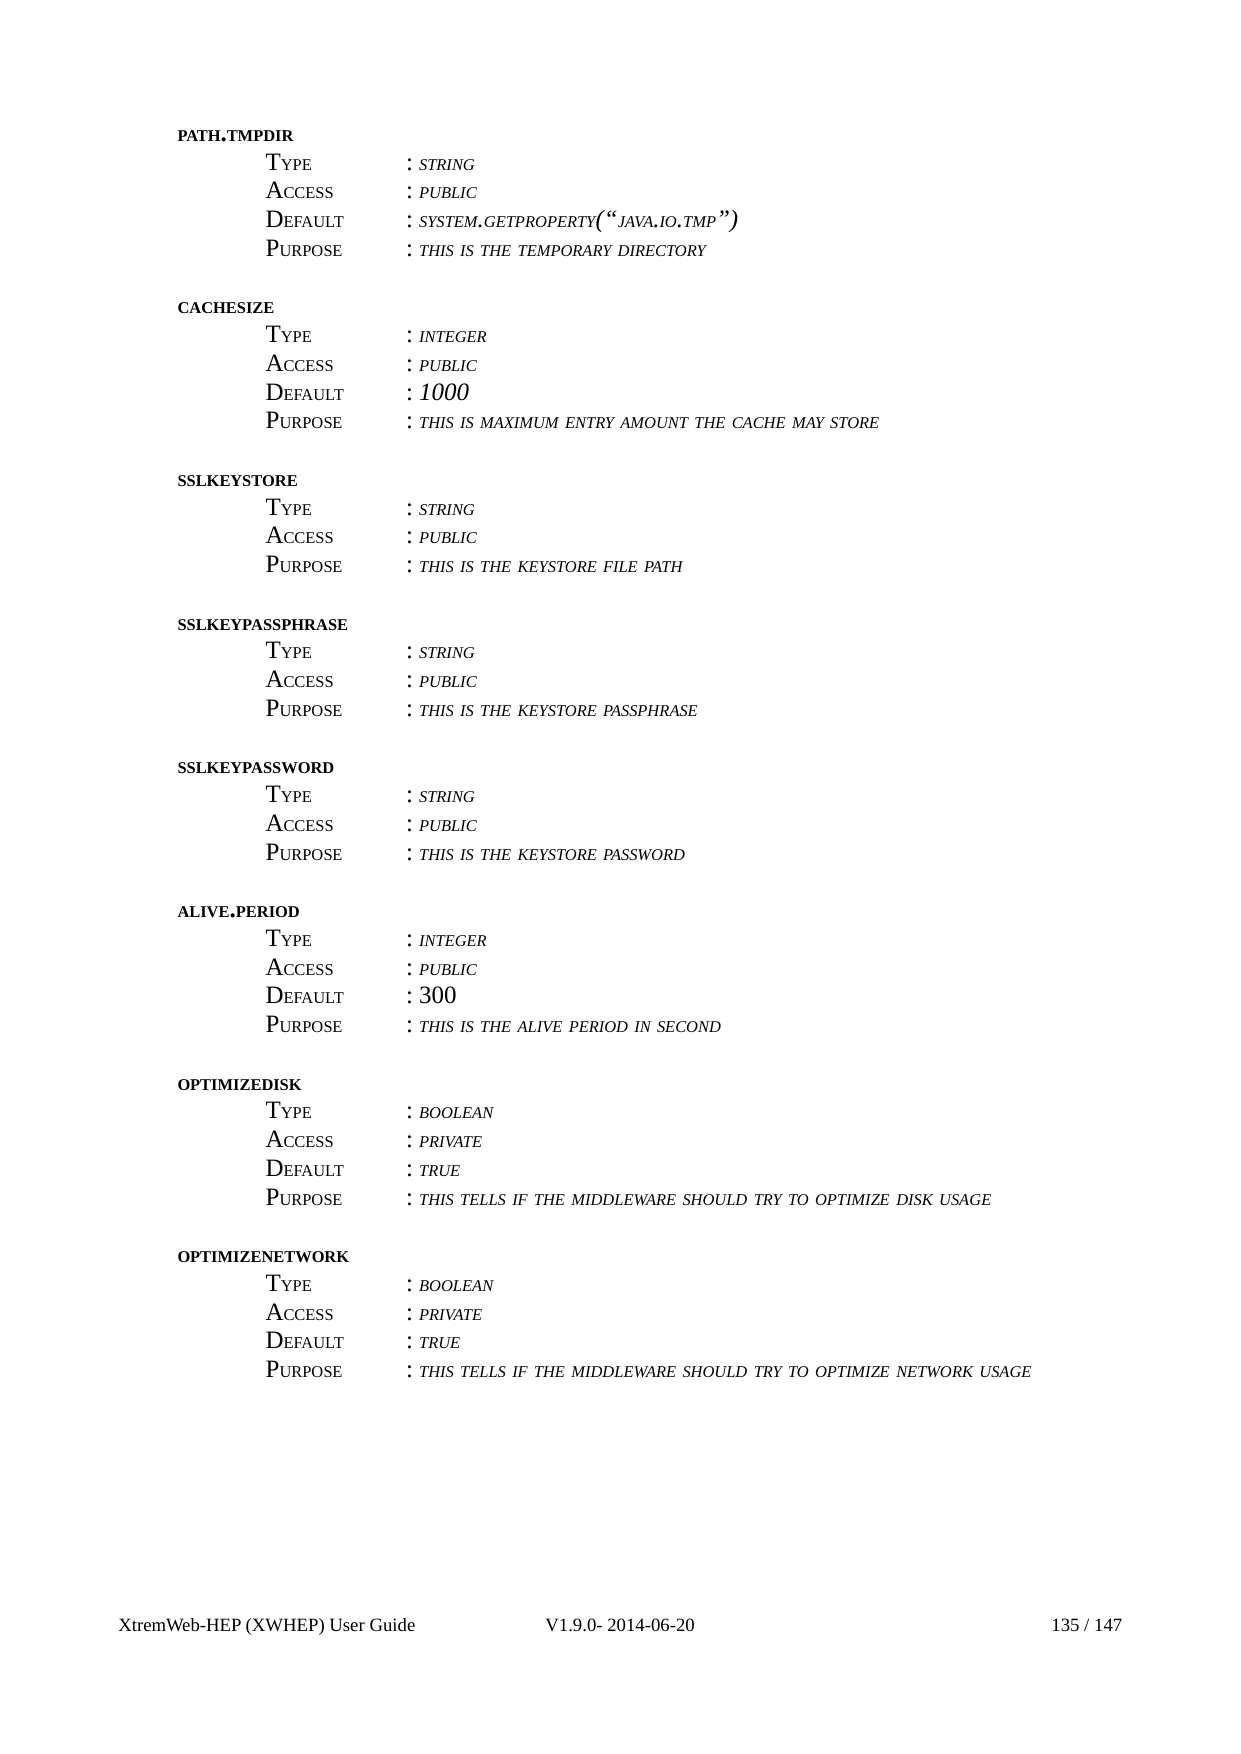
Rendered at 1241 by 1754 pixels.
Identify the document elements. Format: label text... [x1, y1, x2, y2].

text Type : boolean [265, 1096, 1122, 1124]
text Access : public [265, 664, 1122, 693]
text Type : string [265, 636, 1122, 664]
text optimizenetwork [177, 1239, 1122, 1268]
text Type : string [265, 779, 1122, 808]
text Access : public [265, 348, 1122, 377]
text Type : string [265, 492, 1122, 521]
text Default : system.getproperty(“java.io.tmp”) [265, 204, 1122, 233]
text Access : private [265, 1124, 1122, 1153]
text Default : true [265, 1153, 1122, 1182]
text Access : public [265, 521, 1122, 549]
text Purpose : this is the temporary directory [265, 233, 1122, 262]
text Default : true [265, 1326, 1122, 1354]
text Access : public [265, 952, 1122, 981]
text alive.period [177, 894, 1122, 923]
text Type : boolean [265, 1268, 1122, 1297]
text path.tmpdir [177, 118, 1122, 147]
text Access : private [265, 1297, 1122, 1326]
text Access : public [265, 808, 1122, 837]
text optimizedisk [177, 1067, 1122, 1096]
text Purpose : this tells if the middleware should try to optimize disk usage [265, 1182, 1122, 1211]
text sslkeystore [177, 463, 1122, 492]
text Purpose : this is maximum entry amount the cache may store [265, 406, 1122, 434]
text sslkeypassphrase [177, 607, 1122, 636]
text Access : public [265, 176, 1122, 204]
text Purpose : this is the alive period in second [265, 1009, 1122, 1038]
text sslkeypassword [177, 751, 1122, 779]
text cachesize [177, 291, 1122, 319]
text Purpose : this is the keystore file path [265, 549, 1122, 578]
text Purpose : this is the keystore password [265, 837, 1122, 866]
text Type : string [265, 147, 1122, 176]
text Type : integer [265, 319, 1122, 348]
text Default : 300 [265, 981, 1122, 1009]
text Purpose : this is the keystore passphrase [265, 693, 1122, 722]
text Type : integer [265, 923, 1122, 952]
text Purpose : this tells if the middleware should try to optimize network usage [265, 1354, 1122, 1383]
text Default : 1000 [265, 377, 1122, 406]
